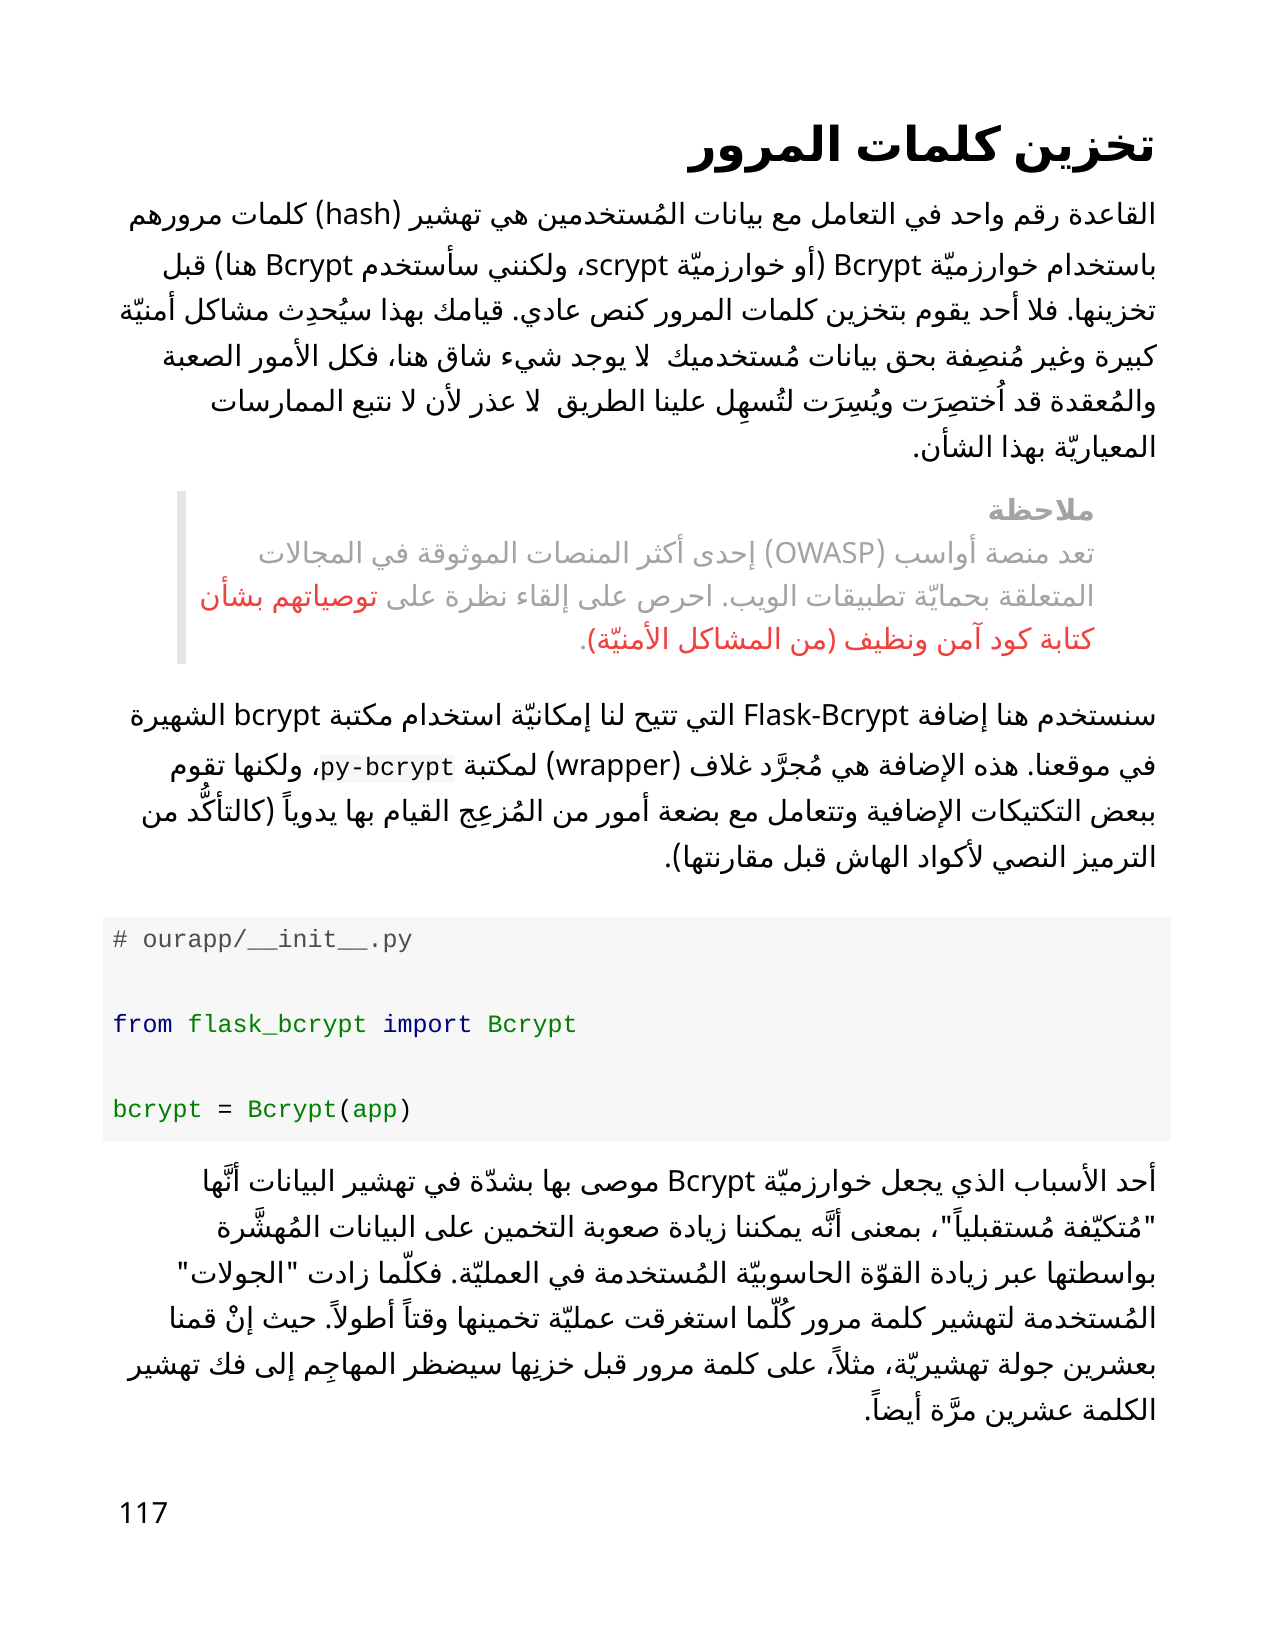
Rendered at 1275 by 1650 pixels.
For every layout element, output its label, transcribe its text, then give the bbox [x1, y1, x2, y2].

text القاعدة رقم واحد في التعامل مع بيانات المُستخدمين هي تهشير (hash) كلمات مرورهم باستخدام خوارزميّة Bcrypt (أو خوارزميّة scrypt، ولكنني سأستخدم Bcrypt هنا) قبل تخزينها. فلا أحد يقوم بتخزين كلمات المرور كنص عادي. قيامك بهذا سيُحدِث مشاكل أمنيّة كبيرة وغير مُنصِفة بحق بيانات مُستخدميك. لا يوجد شيء شاق هنا، فكل الأمور الصعبة والمُعقدة قد اُختصِرَت ويُسِرَت لتُسهِل علينا الطريق. لا عذر لأن لا نتبع الممارسات المعياريّة بهذا الشأن. [118, 193, 1157, 469]
text # ourapp/__init__.py [112, 926, 1163, 954]
text سنستخدم هنا إضافة Flask-Bcrypt التي تتيح لنا إمكانيّة استخدام مكتبة bcrypt الشهيرة في موقعنا. هذه الإضافة هي مُجرَّد غلاف (wrapper) لمكتبة py-bcrypt، ولكنها تقوم ببعض التكتيكات الإضافية وتتعامل مع بضعة أمور من المُزعِج القيام بها يدوياً (كالتأكُّد من الترميز النصي ﻷكواد الهاش قبل مقارنتها). [118, 694, 1157, 879]
text أحد الأسباب الذي يجعل خوارزميّة Bcrypt موصى بها بشدّة في تهشير البيانات أنَّها "مُتكيّفة مُستقبلياً"، بمعنى أنَّه يمكننا زيادة صعوبة التخمين على البيانات المُهشَّرة بواسطتها عبر زيادة القوّة الحاسوبيّة المُستخدمة في العمليّة. فكلّما زادت "الجولات" المُستخدمة لتهشير كلمة مرور كُلّما استغرقت عمليّة تخمينها وقتاً أطولاً. حيث إنْْ قمنا بعشرين جولة تهشيريّة، مثلاً، على كلمة مرور قبل خزنِها سيضظر المهاجِم إلى فك تهشير الكلمة عشرين مرَّة أيضاً. [118, 1141, 1157, 1432]
text from flask_bcrypt import Bcrypt [112, 1011, 1163, 1039]
subtitle تخزين كلمات المرور [118, 118, 1157, 181]
text bcrypt = Bcrypt(app) [112, 1096, 1163, 1124]
text ملاحظة تعد منصة أواسب (OWASP) إحدى أكثر المنصات الموثوقة في المجالات المتعلقة بحمايّة تطبيقات الويب. احرص على إلقاء نظرة على توصياتهم بشأن كتابة كود آمن ونظيف (من المشاكل الأمنيّة). [186, 491, 1098, 664]
text [118, 901, 1157, 917]
